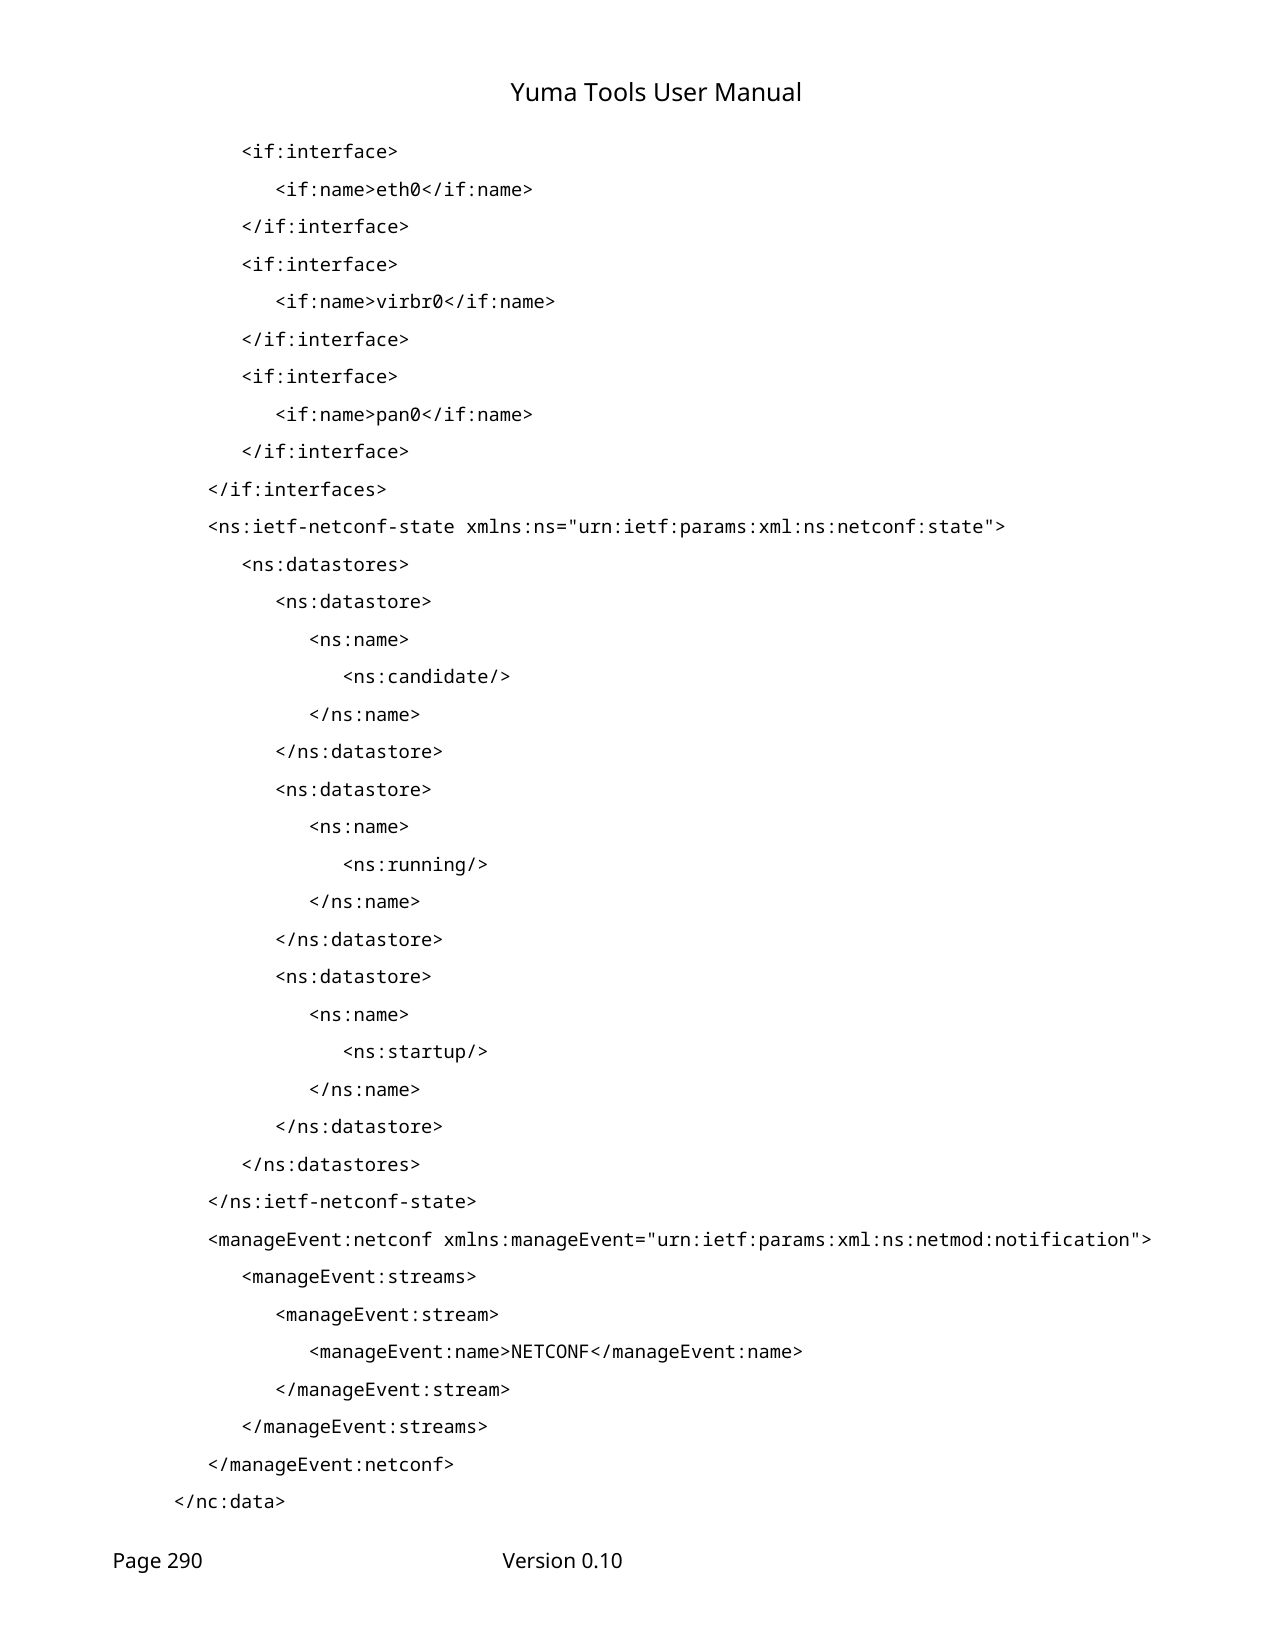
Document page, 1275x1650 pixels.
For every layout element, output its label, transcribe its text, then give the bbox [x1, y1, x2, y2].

text </if:interface> [139, 326, 1200, 352]
text <ns:datastore> [139, 588, 1200, 614]
text <if:interface> [139, 138, 1200, 164]
text </ns:name> [139, 1076, 1200, 1102]
text </ns:ietf-netconf-state> [139, 1188, 1200, 1214]
text <ns:startup/> [139, 1038, 1200, 1064]
text <ns:datastore> [139, 776, 1200, 802]
text <if:name>virbr0</if:name> [139, 288, 1200, 314]
text <ns:candidate/> [139, 663, 1200, 689]
text <ns:name> [139, 626, 1200, 652]
text </ns:datastores> [139, 1151, 1200, 1177]
text <ns:name> [139, 813, 1200, 839]
text </ns:name> [139, 701, 1200, 727]
text </manageEvent:netconf> [139, 1451, 1200, 1477]
text </manageEvent:stream> [139, 1376, 1200, 1402]
text </ns:name> [139, 888, 1200, 914]
text <manageEvent:name>NETCONF</manageEvent:name> [139, 1338, 1200, 1364]
text <ns:datastores> [139, 551, 1200, 577]
text <ns:datastore> [139, 963, 1200, 989]
text </if:interface> [139, 213, 1200, 239]
text </if:interface> [139, 438, 1200, 464]
text <if:interface> [139, 251, 1200, 277]
text </nc:data> [139, 1488, 1200, 1514]
text <manageEvent:netconf xmlns:manageEvent="urn:ietf:params:xml:ns:netmod:notification"> [139, 1226, 1200, 1252]
text <ns:running/> [139, 851, 1200, 877]
text <if:name>pan0</if:name> [139, 401, 1200, 427]
text <manageEvent:stream> [139, 1301, 1200, 1327]
text <ns:name> [139, 1001, 1200, 1027]
text </ns:datastore> [139, 1113, 1200, 1139]
text </manageEvent:streams> [139, 1413, 1200, 1439]
text <if:interface> [139, 363, 1200, 389]
text <if:name>eth0</if:name> [139, 176, 1200, 202]
text <manageEvent:streams> [139, 1263, 1200, 1289]
text </if:interfaces> [139, 476, 1200, 502]
text <ns:ietf-netconf-state xmlns:ns="urn:ietf:params:xml:ns:netconf:state"> [139, 513, 1200, 539]
text </ns:datastore> [139, 926, 1200, 952]
text </ns:datastore> [139, 738, 1200, 764]
